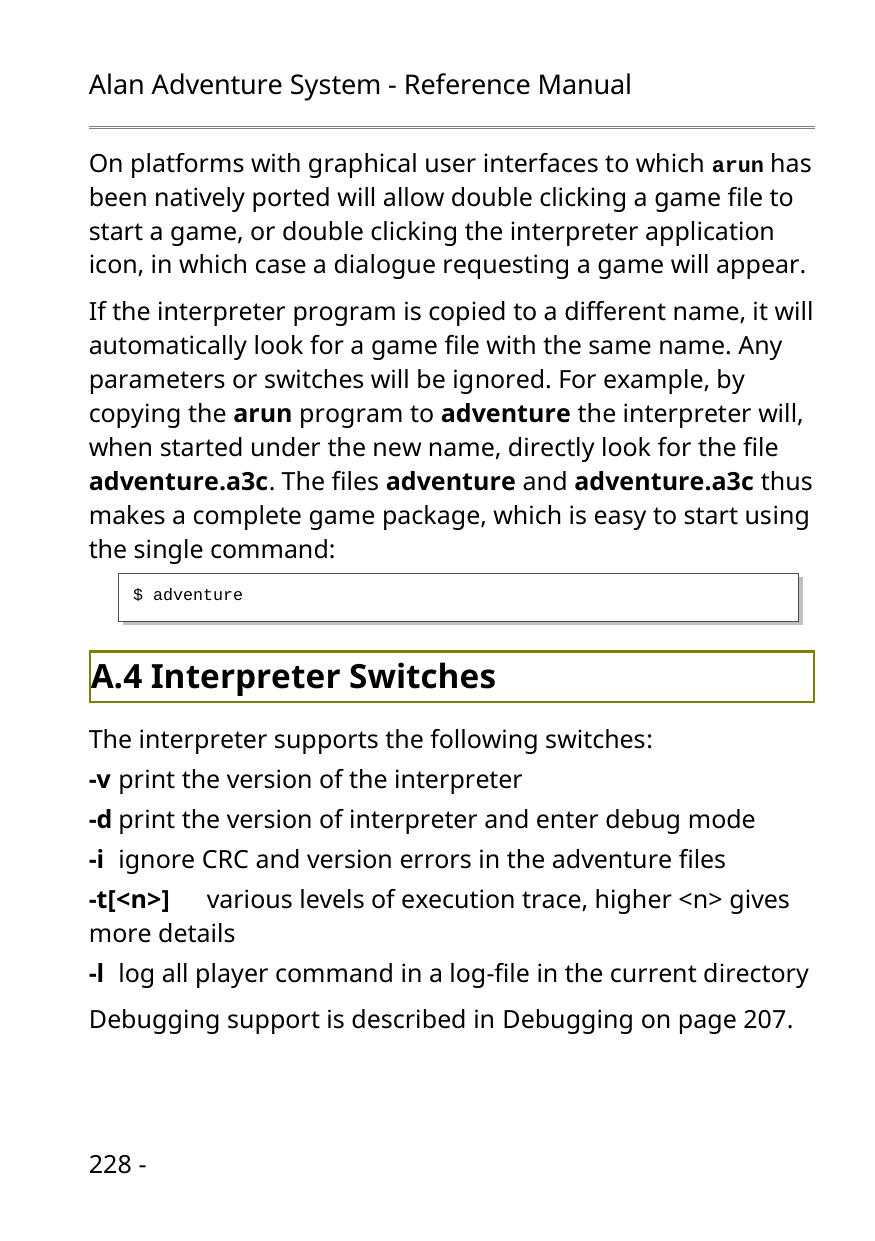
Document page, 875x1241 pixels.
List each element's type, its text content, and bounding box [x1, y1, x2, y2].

list -d print the version of interpreter and enter debug mode [88, 802, 815, 836]
subtitle Interpreter Switches [91, 653, 813, 701]
list -i ignore CRC and version errors in the adventure files [88, 842, 815, 876]
list -l log all player command in a log-file in the current directory [88, 956, 815, 989]
list -t[<n>] various levels of execution trace, higher <n> gives more details [88, 882, 815, 950]
text The interpreter supports the following switches: [88, 722, 815, 756]
text On platforms with graphical user interfaces to which arun has been natively ported will allow double clicking a game file to start a game, or double clicking the interpreter application icon, in which case a dialogue requesting a game will appear. [88, 146, 815, 281]
text $ adventure [119, 574, 798, 621]
text Debugging support is described in Debugging on page 165. [88, 1002, 815, 1036]
text If the interpreter program is copied to a different name, it will automatically look for a game file with the same name. Any parameters or switches will be ig­nored. For example, by copying the arun program to adventure the interpret­er will, when started under the new name, directly look for the file adven­ture.a3c. The files adventure and adventure.a3c thus makes a complete game package, which is easy to start us­ing the single command: [88, 294, 815, 566]
list -v print the version of the interpreter [88, 762, 815, 796]
